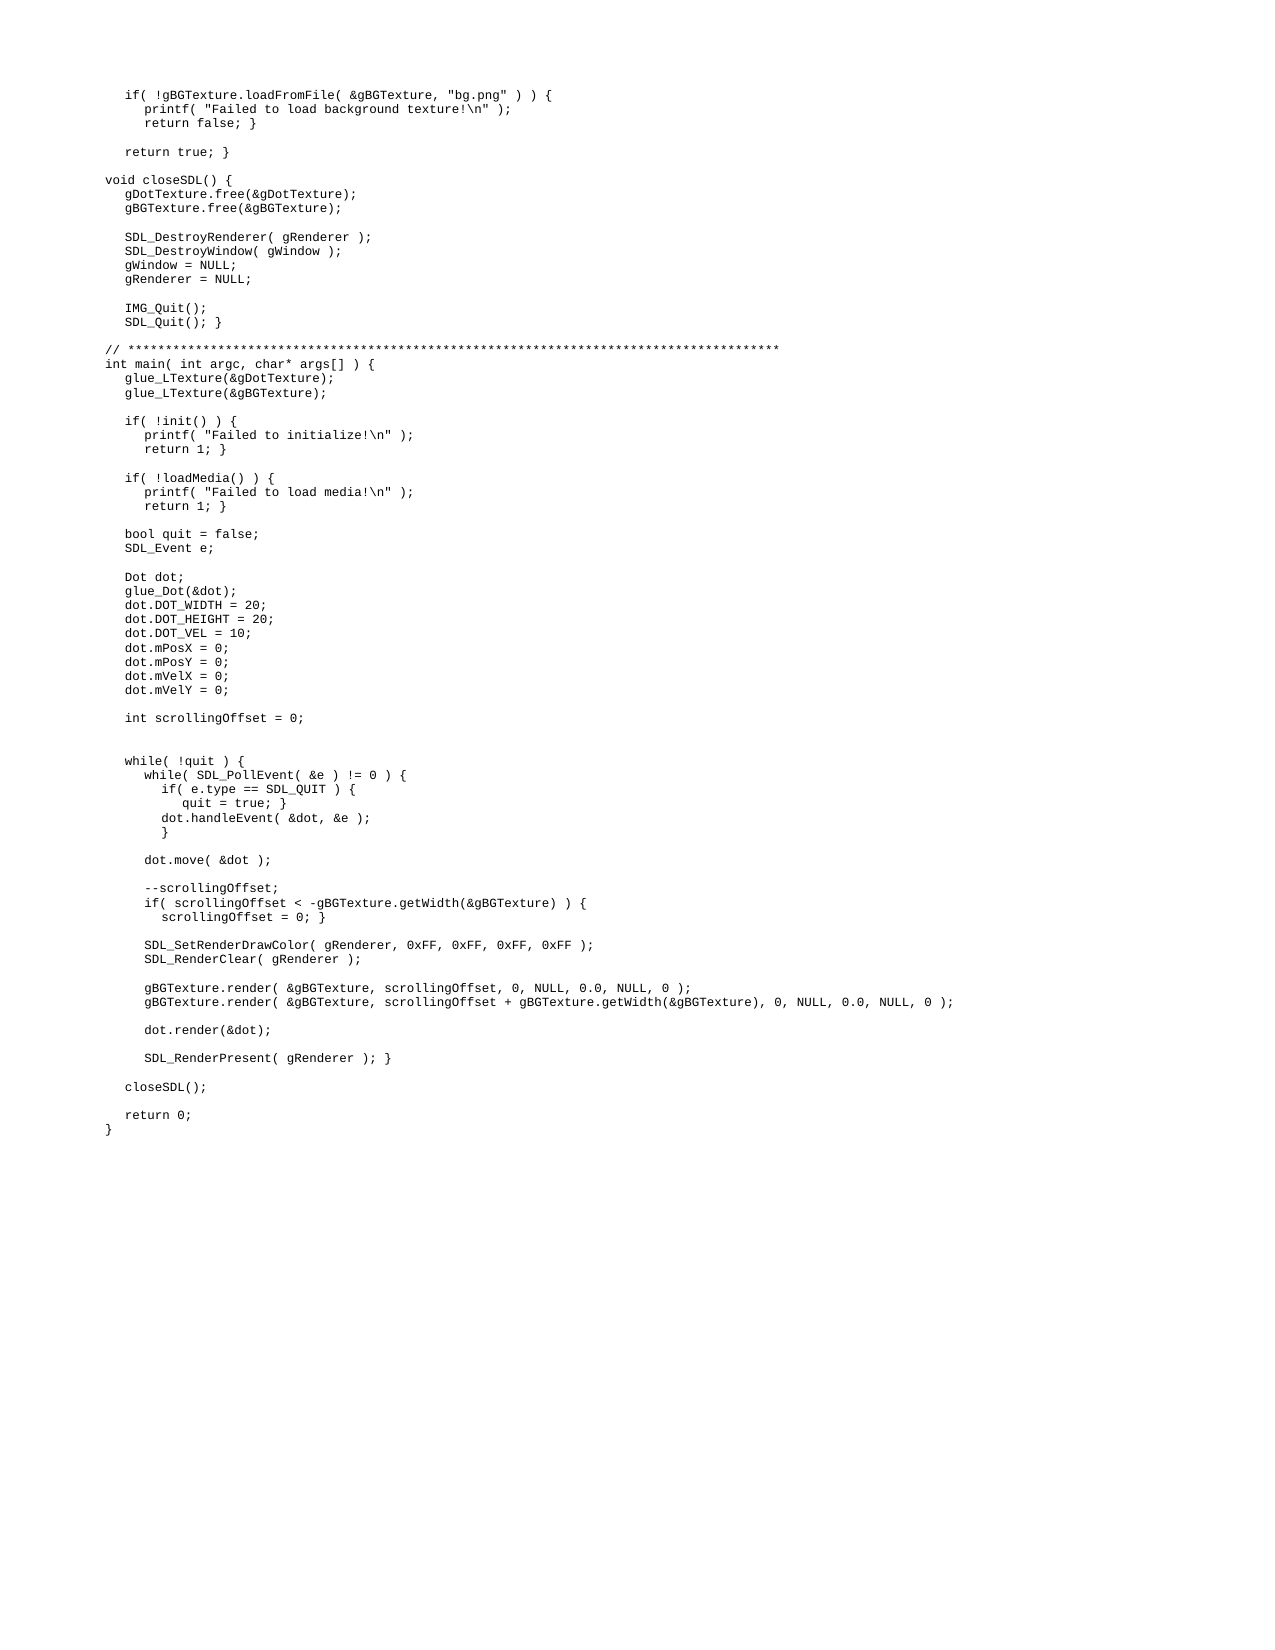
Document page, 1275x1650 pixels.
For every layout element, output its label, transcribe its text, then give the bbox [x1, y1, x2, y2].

text dot.mPosX = 0; [105, 642, 1170, 656]
text dot.move( &dot ); [105, 854, 1170, 868]
text Dot dot; [105, 571, 1170, 585]
text SDL_SetRenderDrawColor( gRenderer, 0xFF, 0xFF, 0xFF, 0xFF ); [105, 939, 1170, 953]
text printf( "Failed to load media!\n" ); [105, 486, 1170, 500]
text if( !gBGTexture.loadFromFile( &gBGTexture, "bg.png" ) ) { [105, 89, 1170, 103]
text bool quit = false; [105, 528, 1170, 542]
text return false; } [105, 117, 1170, 132]
text gDotTexture.free(&gDotTexture); [105, 188, 1170, 202]
text dot.handleEvent( &dot, &e ); [105, 812, 1170, 826]
text dot.DOT_HEIGHT = 20; [105, 613, 1170, 627]
text while( SDL_PollEvent( &e ) != 0 ) { [105, 769, 1170, 783]
text if( e.type == SDL_QUIT ) { [105, 783, 1170, 797]
text return 1; } [105, 500, 1170, 514]
text dot.mPosY = 0; [105, 656, 1170, 670]
text scrollingOffset = 0; } [105, 911, 1170, 925]
text printf( "Failed to load background texture!\n" ); [105, 103, 1170, 117]
text if( scrollingOffset < -gBGTexture.getWidth(&gBGTexture) ) { [105, 897, 1170, 911]
text SDL_DestroyRenderer( gRenderer ); [105, 231, 1170, 245]
text gBGTexture.free(&gBGTexture); [105, 202, 1170, 217]
text gBGTexture.render( &gBGTexture, scrollingOffset + gBGTexture.getWidth(&gBGTexture), 0, NULL, 0.0, NULL, 0 ); [105, 996, 1170, 1010]
text } [105, 826, 1170, 840]
text return 0; [105, 1109, 1170, 1123]
text glue_LTexture(&gBGTexture); [105, 387, 1170, 401]
text dot.mVelY = 0; [105, 684, 1170, 698]
text // *************************************************************************************** [105, 344, 1170, 358]
text SDL_RenderPresent( gRenderer ); } [105, 1052, 1170, 1067]
text SDL_RenderClear( gRenderer ); [105, 953, 1170, 967]
text gBGTexture.render( &gBGTexture, scrollingOffset, 0, NULL, 0.0, NULL, 0 ); [105, 982, 1170, 996]
text gRenderer = NULL; [105, 273, 1170, 287]
text --scrollingOffset; [105, 882, 1170, 897]
text SDL_Event e; [105, 542, 1170, 557]
text dot.DOT_VEL = 10; [105, 627, 1170, 642]
text return 1; } [105, 443, 1170, 457]
text } [105, 1123, 1170, 1137]
text glue_Dot(&dot); [105, 585, 1170, 599]
text SDL_Quit(); } [105, 316, 1170, 330]
text glue_LTexture(&gDotTexture); [105, 372, 1170, 387]
text dot.DOT_WIDTH = 20; [105, 599, 1170, 613]
text int scrollingOffset = 0; [105, 712, 1170, 727]
text dot.mVelX = 0; [105, 670, 1170, 684]
text int main( int argc, char* args[] ) { [105, 358, 1170, 372]
text if( !init() ) { [105, 415, 1170, 429]
text IMG_Quit(); [105, 302, 1170, 316]
text void closeSDL() { [105, 174, 1170, 188]
text while( !quit ) { [105, 755, 1170, 769]
text closeSDL(); [105, 1081, 1170, 1095]
text return true; } [105, 146, 1170, 160]
text quit = true; } [105, 797, 1170, 812]
text dot.render(&dot); [105, 1024, 1170, 1038]
text if( !loadMedia() ) { [105, 472, 1170, 486]
text SDL_DestroyWindow( gWindow ); [105, 245, 1170, 259]
text gWindow = NULL; [105, 259, 1170, 273]
text printf( "Failed to initialize!\n" ); [105, 429, 1170, 443]
